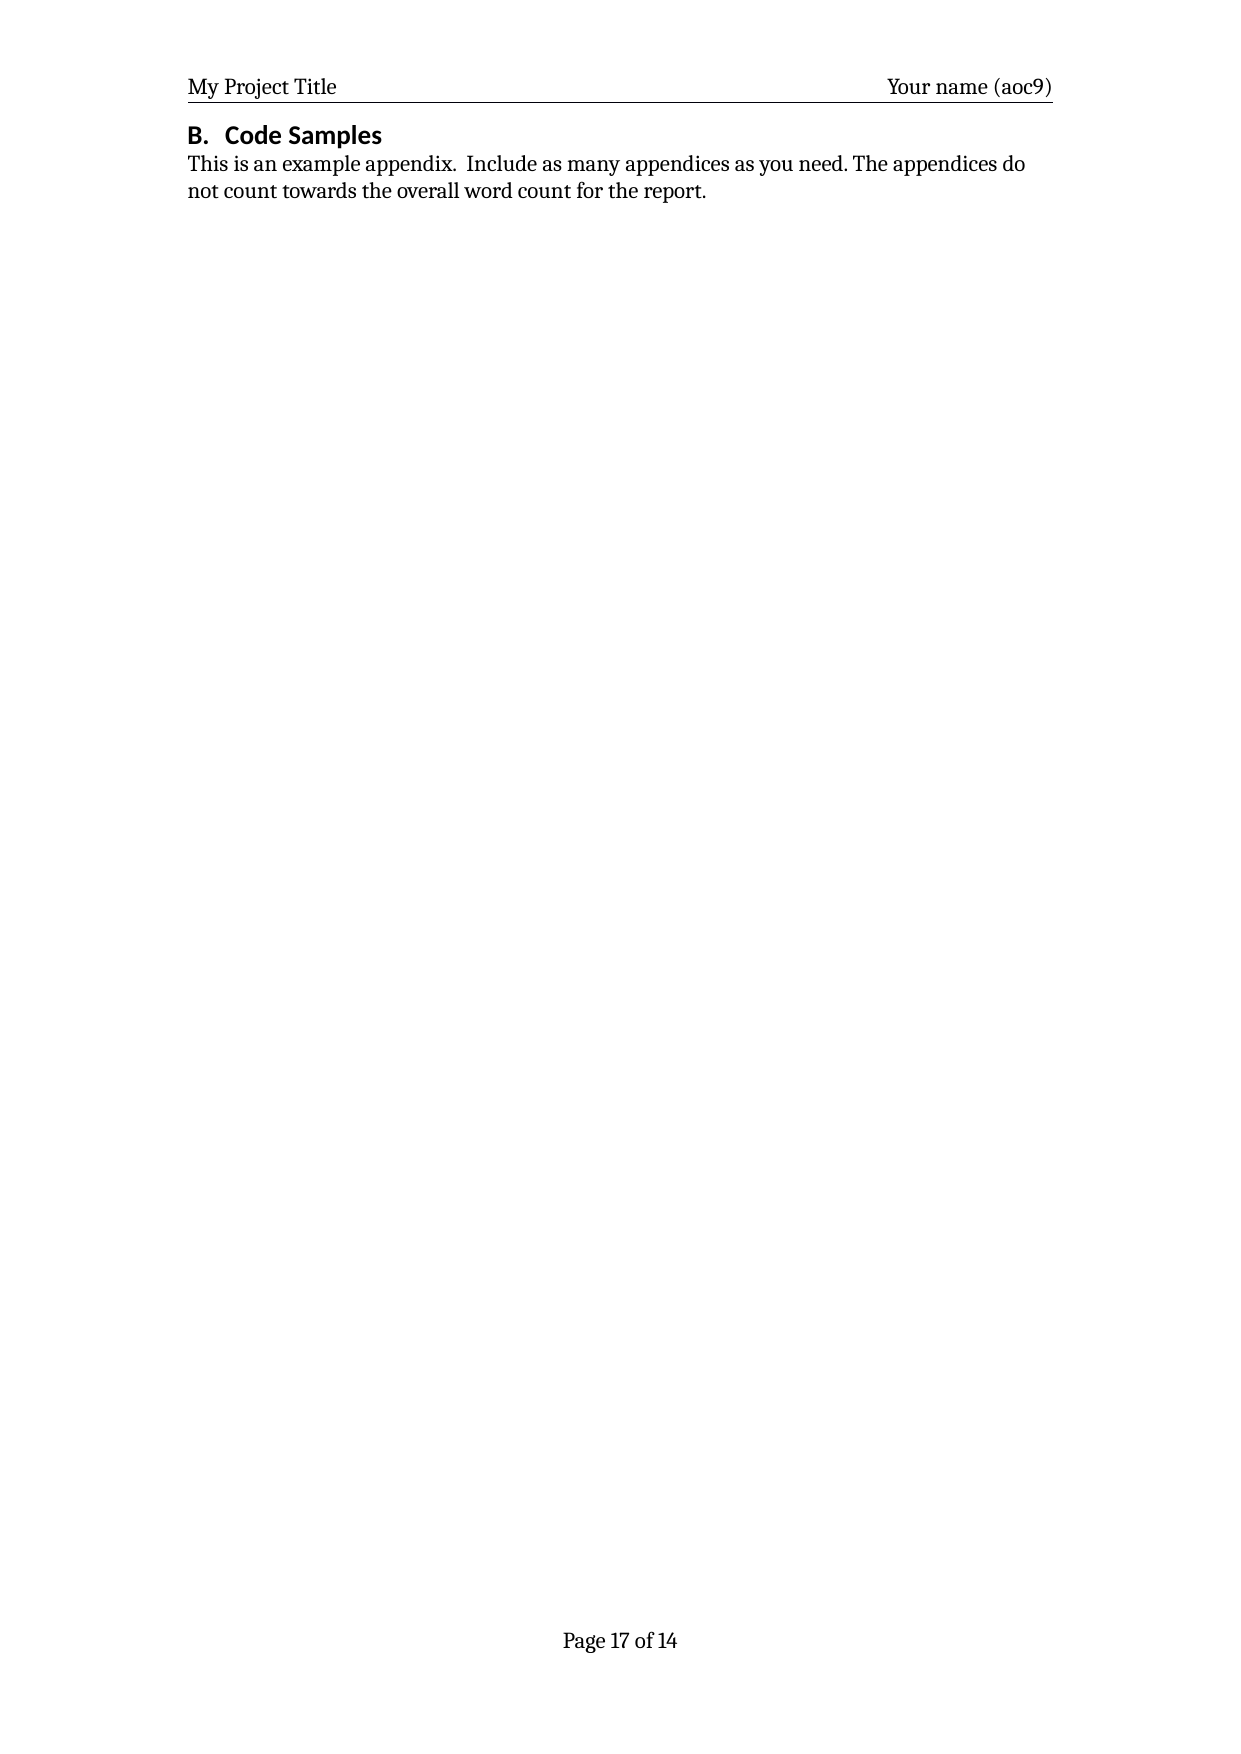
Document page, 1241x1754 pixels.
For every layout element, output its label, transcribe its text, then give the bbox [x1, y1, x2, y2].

text This is an example appendix. Include as many appendices as you need. The appendices do not count towards the overall word count for the report. [187, 151, 1053, 204]
list Code Samples [187, 118, 1053, 151]
